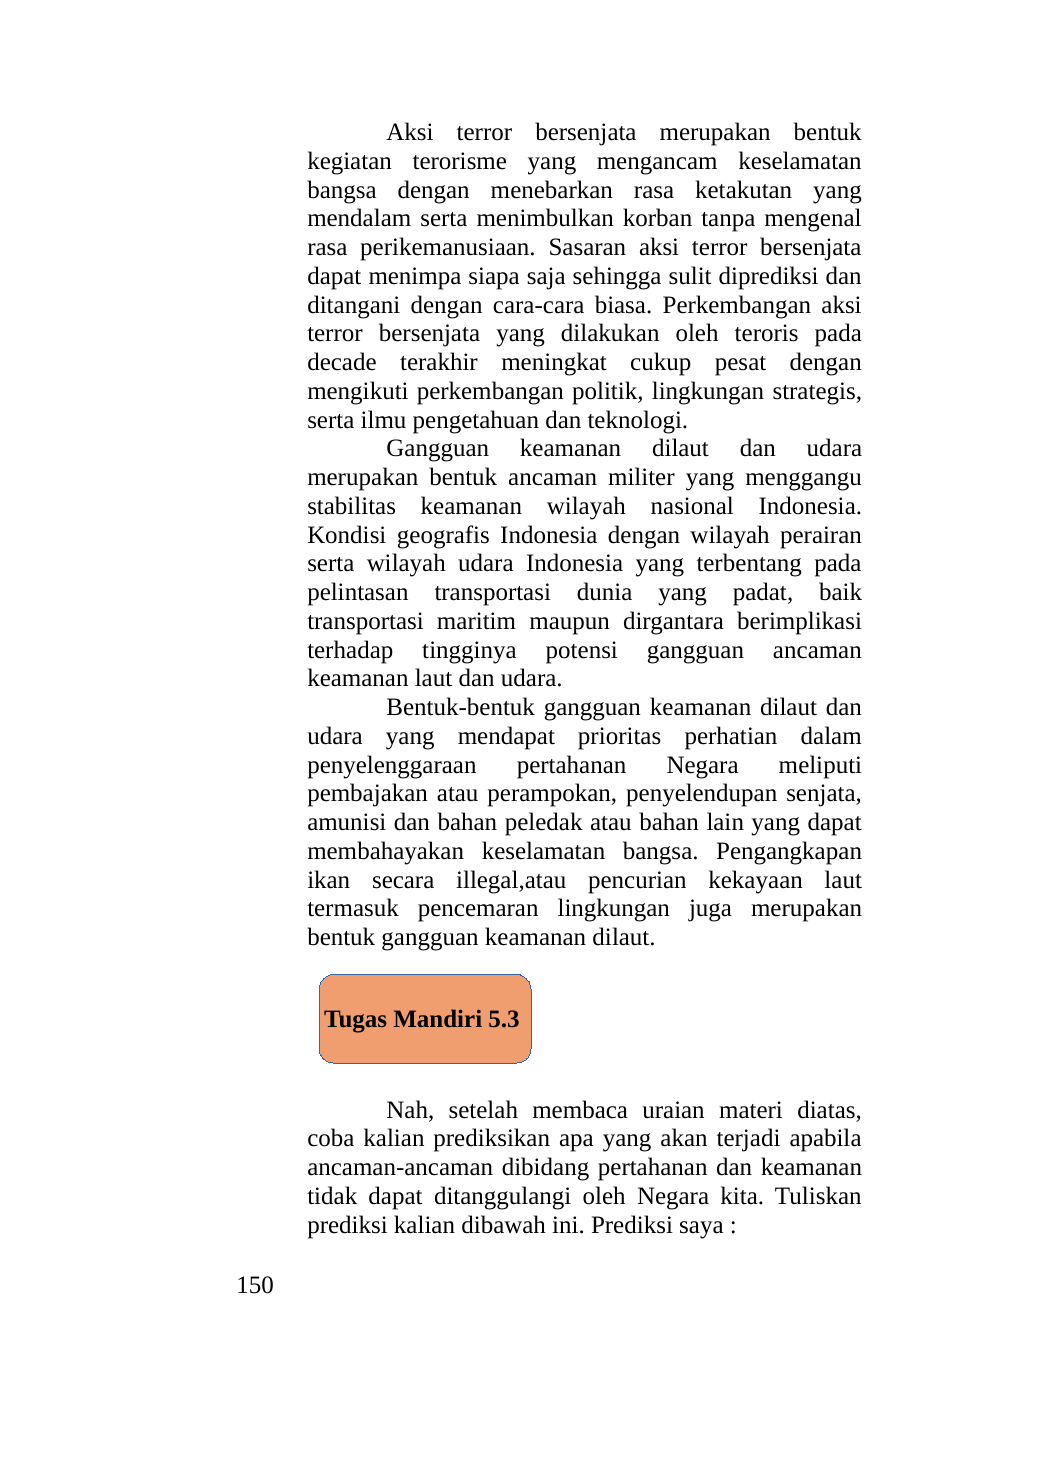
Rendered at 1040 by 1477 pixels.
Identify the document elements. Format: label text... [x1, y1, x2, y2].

text Bentuk-bentuk gangguan keamanan dilaut dan udara yang mendapat prioritas perhatian dalam penyelenggaraan pertahanan Negara meliputi pembajakan atau perampokan, penyelendupan senjata, amunisi dan bahan peledak atau bahan lain yang dapat membahayakan keselamatan bangsa. Pengangkapan ikan secara illegal,atau pencurian kekayaan laut termasuk pencemaran lingkungan juga merupakan bentuk gangguan keamanan dilaut. [307, 692, 862, 951]
text Nah, setelah membaca uraian materi diatas, coba kalian prediksikan apa yang akan terjadi apabila ancaman-ancaman dibidang pertahanan dan keamanan tidak dapat ditanggulangi oleh Negara kita. Tuliskan prediksi kalian dibawah ini. Prediksi saya : [307, 1095, 862, 1238]
text Gangguan keamanan dilaut dan udara merupakan bentuk ancaman militer yang menggangu stabilitas keamanan wilayah nasional Indonesia. Kondisi geografis Indonesia dengan wilayah perairan serta wilayah udara Indonesia yang terbentang pada pelintasan transportasi dunia yang padat, baik transportasi maritim maupun dirgantara berimplikasi terhadap tingginya potensi gangguan ancaman keamanan laut dan udara. [307, 433, 862, 692]
text Aksi terror bersenjata merupakan bentuk kegiatan terorisme yang mengancam keselamatan bangsa dengan menebarkan rasa ketakutan yang mendalam serta menimbulkan korban tanpa mengenal rasa perikemanusiaan. Sasaran aksi terror bersenjata dapat menimpa siapa saja sehingga sulit diprediksi dan ditangani dengan cara-cara biasa. Perkembangan aksi terror bersenjata yang dilakukan oleh teroris pada decade terakhir meningkat cukup pesat dengan mengikuti perkembangan politik, lingkungan strategis, serta ilmu pengetahuan dan teknologi. [307, 117, 862, 433]
